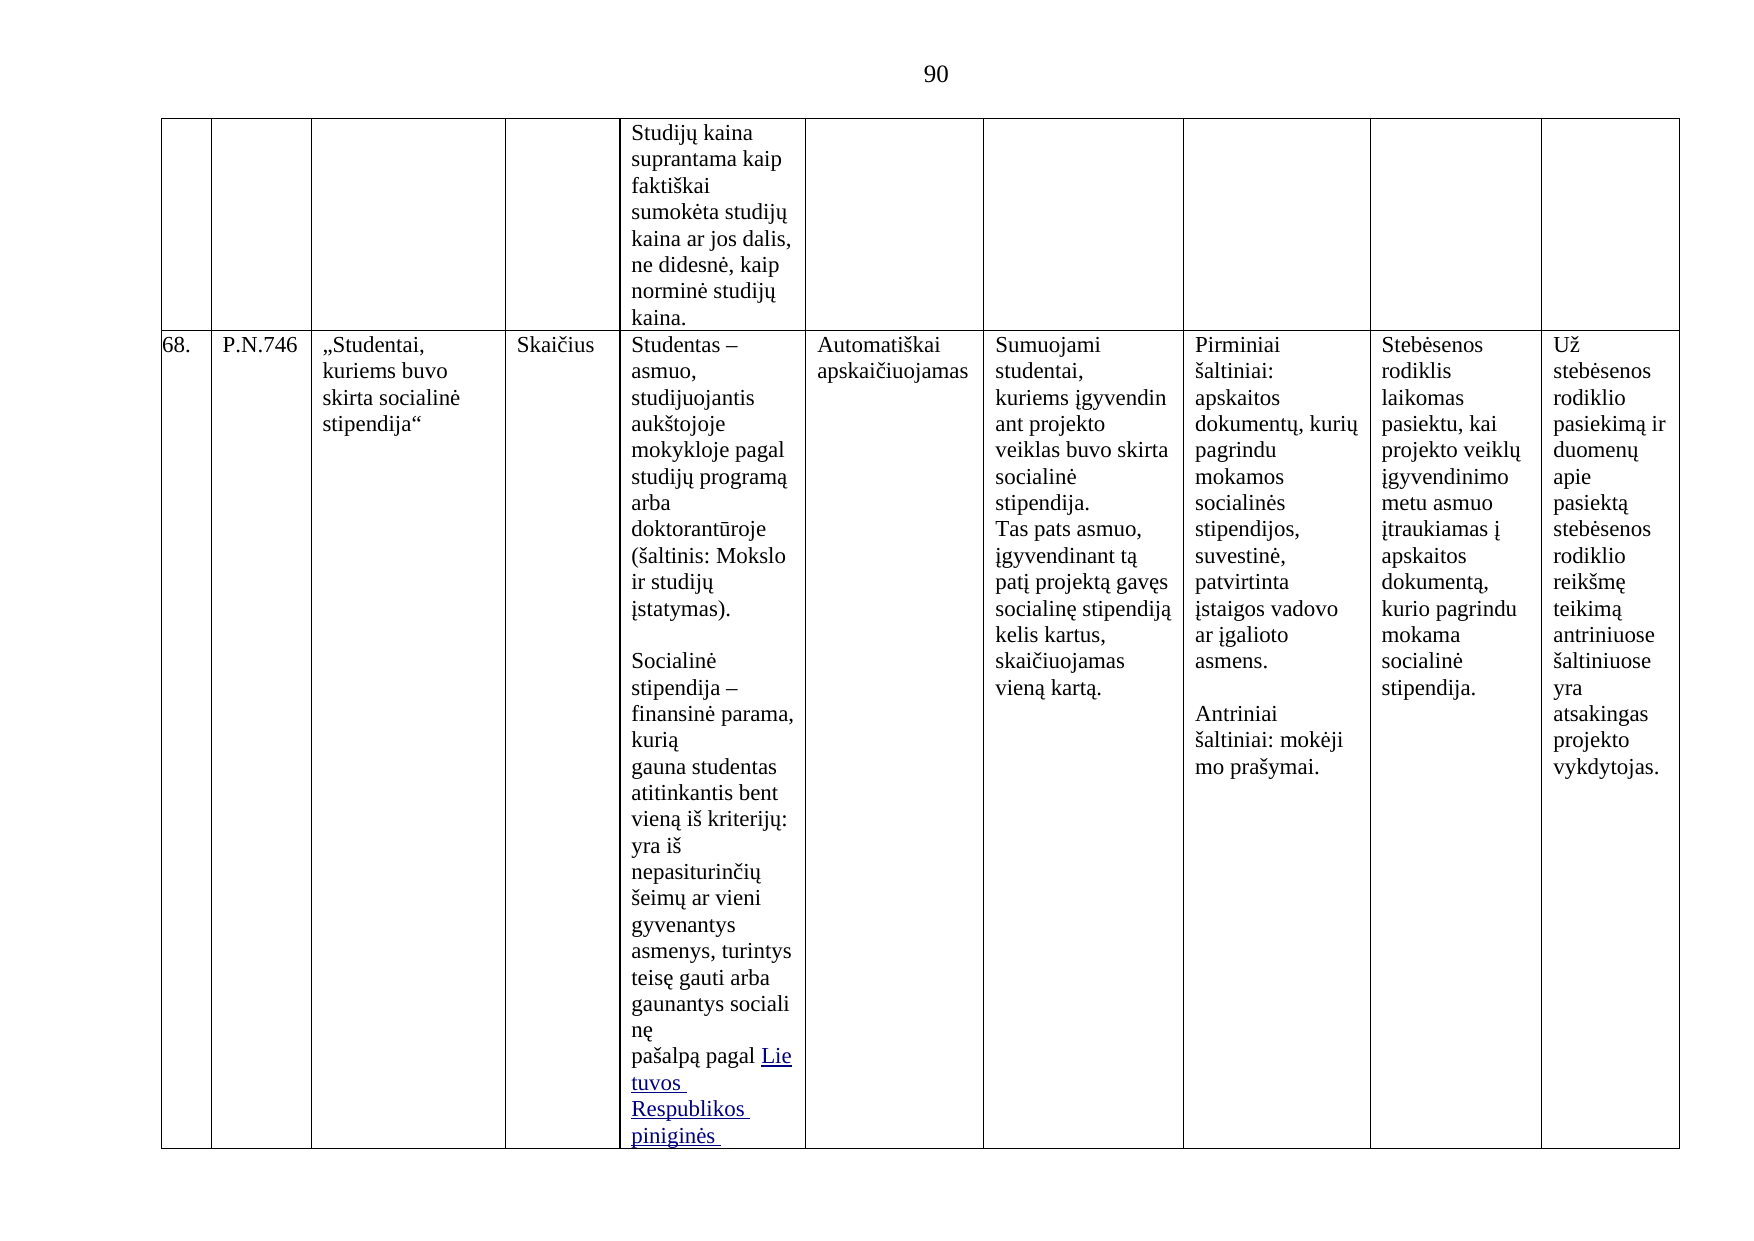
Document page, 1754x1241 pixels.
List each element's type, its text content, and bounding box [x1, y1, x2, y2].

table_cell Automatiškai apskaičiuojamas [806, 331, 983, 1148]
table_cell Studentas – asmuo, studijuojantis aukštojoje mokykloje pagal studijų programą arba doktorantūroje (šaltinis: Mokslo ir studijų įstatymas). Socialinė stipendija – finansinė parama, kurią gauna studentas atitinkantis bent vieną iš kriterijų: yra iš nepasiturinčių šeimų ar vieni gyvenantys asmenys, turintys teisę gauti arba gaunantys socialinę pašalpą pagal Lietuvos Respublikos piniginės [621, 331, 805, 1148]
table_cell [162, 119, 211, 330]
table_cell [506, 119, 619, 330]
table_cell Už stebėsenos rodiklio pasiekimą ir duomenų apie pasiektą stebėsenos rodiklio reikšmę teikimą antriniuose šaltiniuose yra atsakingas projekto vykdytojas. [1542, 331, 1679, 1148]
table_cell „Studentai, kuriems buvo skirta socialinė stipendija“ [312, 331, 505, 1148]
table_cell [1542, 119, 1679, 330]
table_cell [1184, 119, 1370, 330]
table_cell [984, 119, 1183, 330]
table_cell [212, 119, 311, 330]
table_cell 68. [162, 331, 211, 1148]
table_cell Stebėsenos rodiklis laikomas pasiektu, kai projekto veiklų įgyvendinimo metu asmuo įtraukiamas į apskaitos dokumentą, kurio pagrindu mokama socialinė stipendija. [1371, 331, 1541, 1148]
table_cell P.N.746 [212, 331, 311, 1148]
table_cell Skaičius [506, 331, 619, 1148]
table_cell Sumuojami studentai, kuriems įgyvendinant projekto veiklas buvo skirta socialinė stipendija. Tas pats asmuo, įgyvendinant tą patį projektą gavęs socialinę stipendiją kelis kartus, skaičiuojamas vieną kartą. [984, 331, 1183, 1148]
table_cell Studijų kaina suprantama kaip faktiškai sumokėta studijų kaina ar jos dalis, ne didesnė, kaip norminė studijų kaina. [621, 119, 805, 330]
table_cell [806, 119, 983, 330]
table_cell [1371, 119, 1541, 330]
table_cell [312, 119, 505, 330]
table_cell Pirminiai šaltiniai: apskaitos dokumentų, kurių pagrindu mokamos socialinės stipendijos, suvestinė, patvirtinta įstaigos vadovo ar įgalioto asmens. Antriniai šaltiniai: mokėjimo prašymai. [1184, 331, 1370, 1148]
